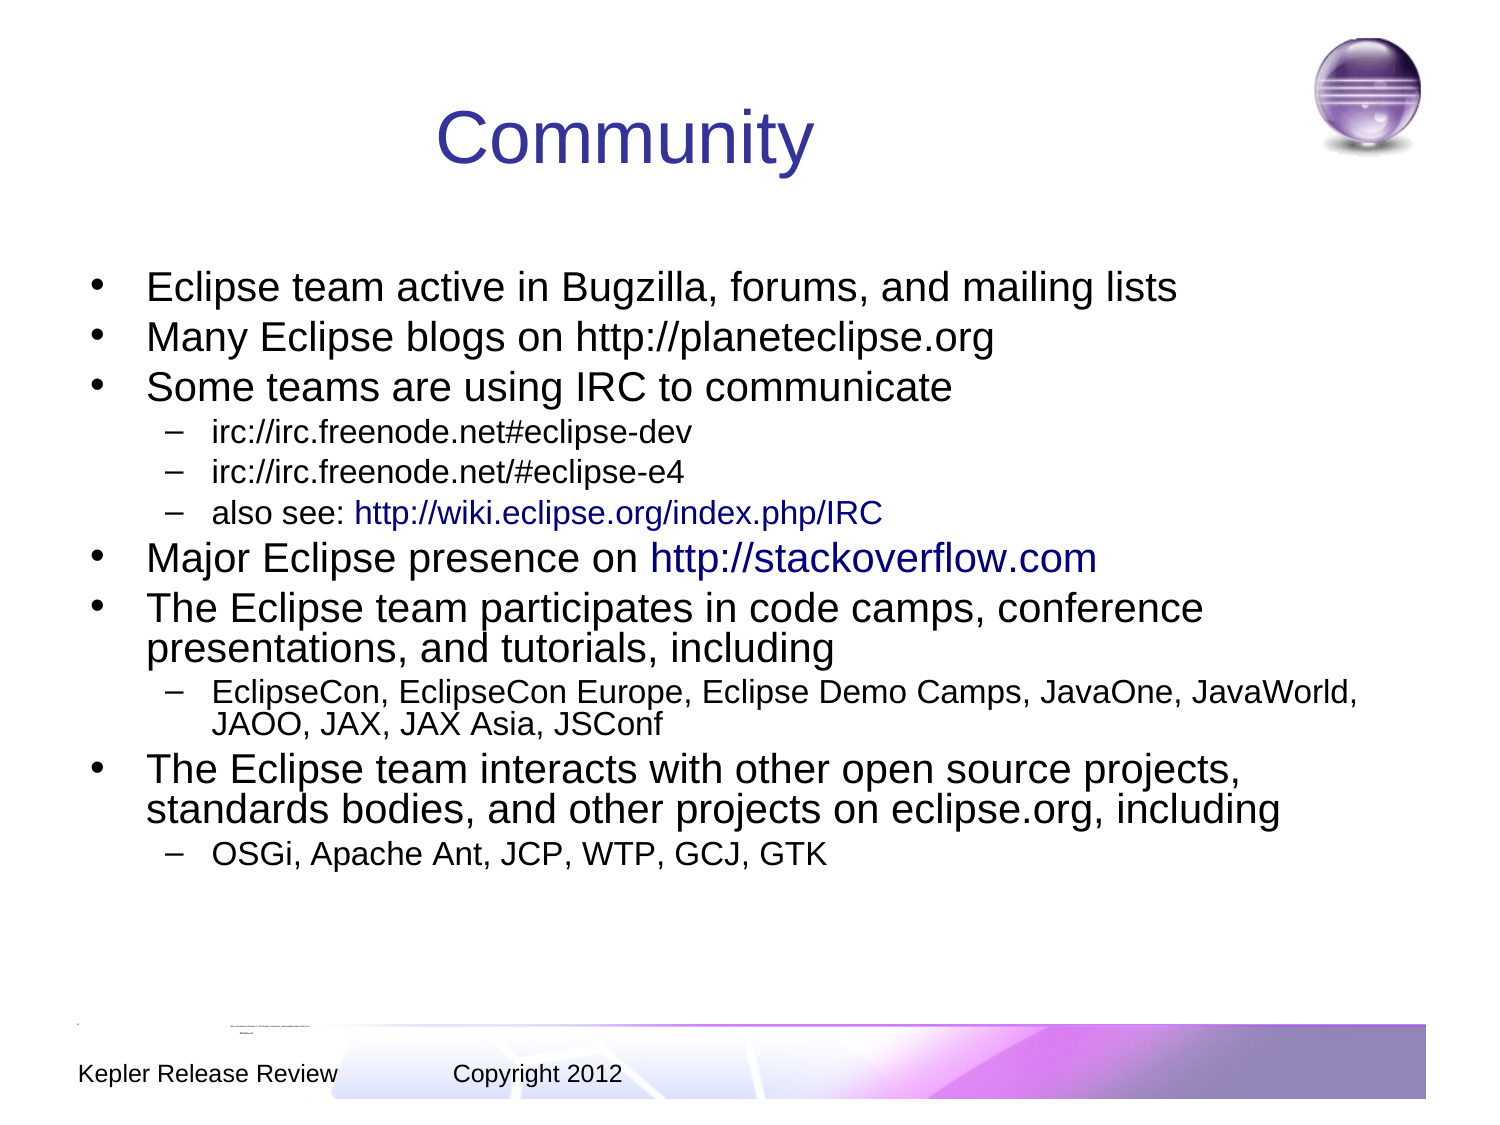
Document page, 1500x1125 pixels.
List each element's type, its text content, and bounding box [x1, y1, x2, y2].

list Eclipse team active in Bugzilla, forums, and mailing lists Many Eclipse blogs on http://planeteclipse.org Some teams are using IRC to communicate irc://irc.freenode.net#eclipse-dev irc://irc.freenode.net/#eclipse-e4 also see: http://wiki.eclipse.org/index.php/IRC Major Eclipse presence on http://stackoverflow.com The Eclipse team participates in code camps, conference presentations, and tutorials, including EclipseCon, EclipseCon Europe, Eclipse Demo Camps, JavaOne, JavaWorld, JAOO, JAX, JAX Asia, JSConf The Eclipse team interacts with other open source projects, standards bodies, and other projects on eclipse.org, including OSGi, Apache Ant, JCP, WTP, GCJ, GTK [75, 262, 1426, 1006]
picture [225, 1024, 1426, 1099]
picture [1307, 37, 1426, 157]
title Community [74, 45, 1176, 233]
